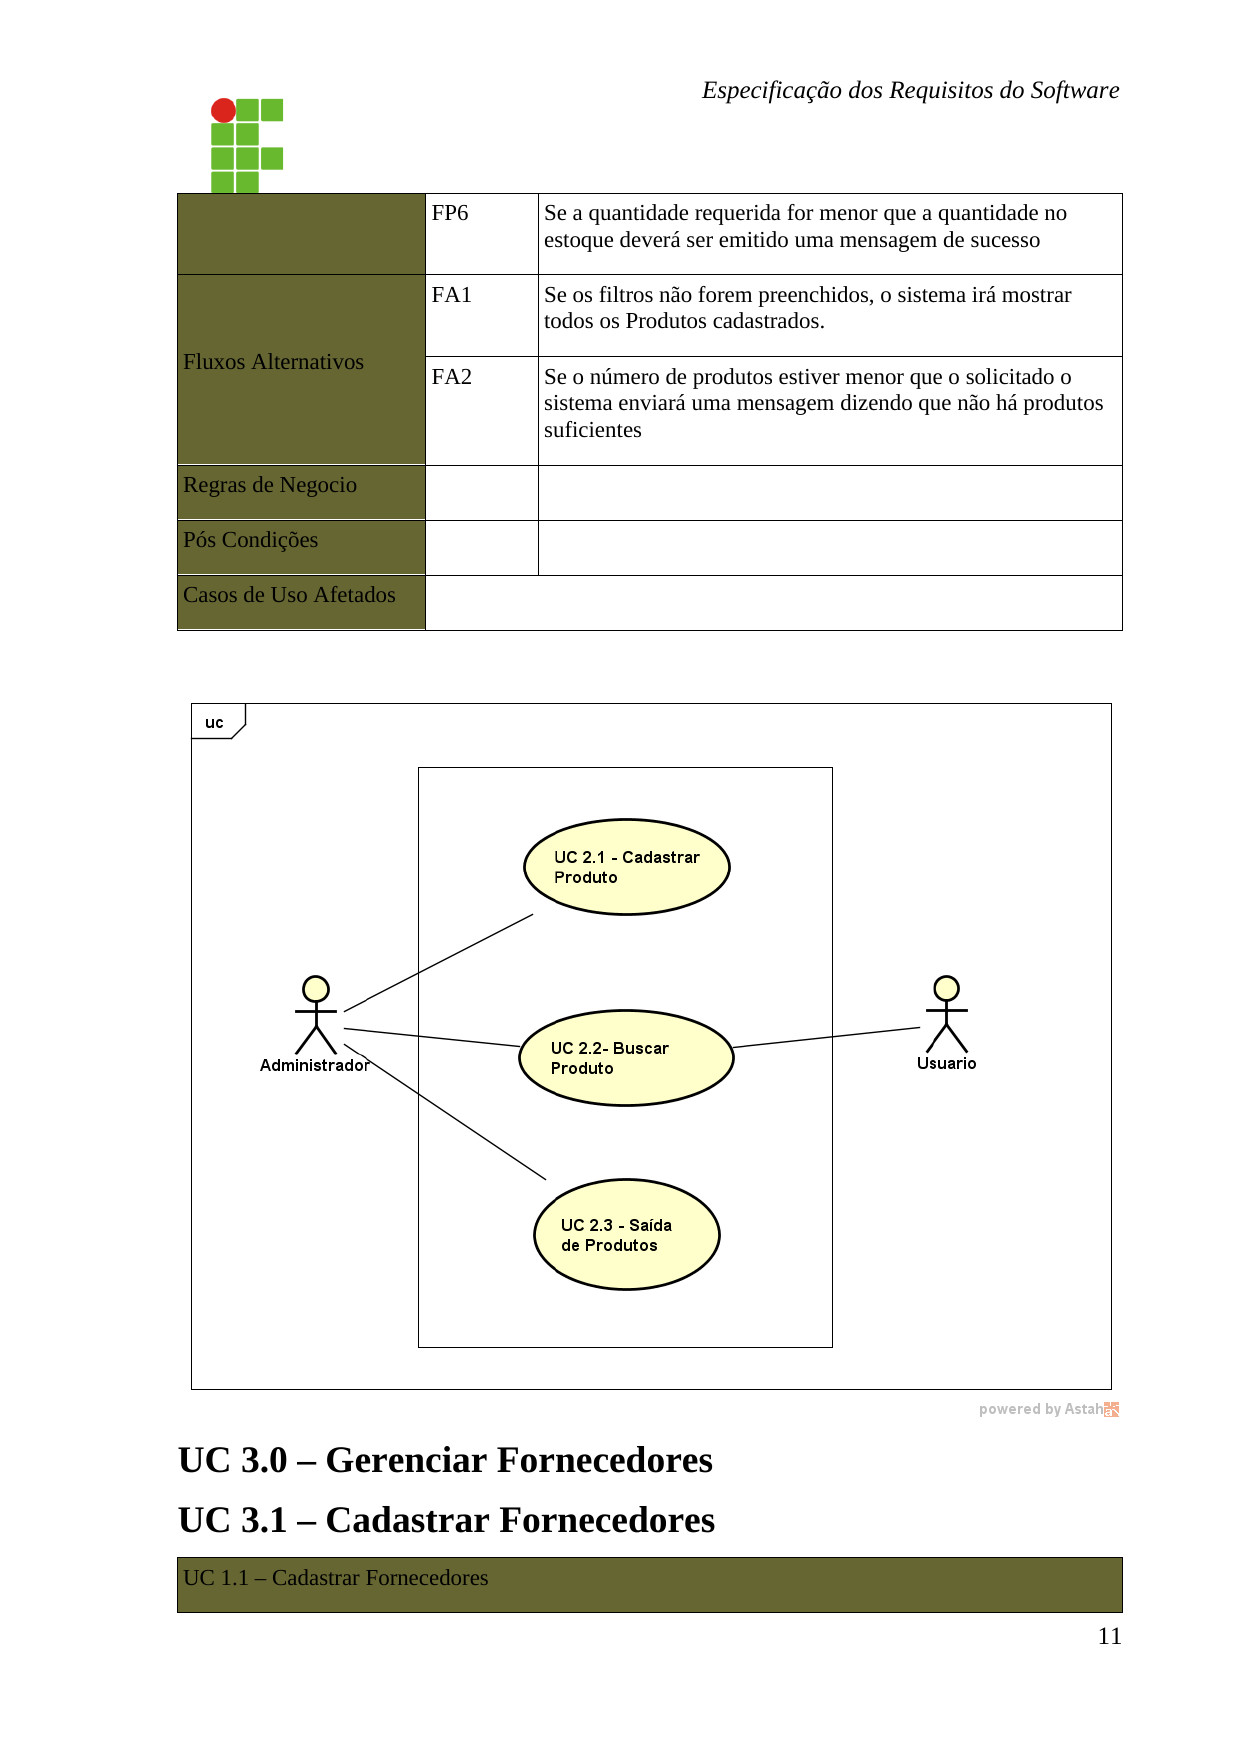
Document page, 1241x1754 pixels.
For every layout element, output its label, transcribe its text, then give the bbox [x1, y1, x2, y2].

table_cell [539, 521, 1122, 574]
table_cell [426, 521, 538, 574]
table_cell Pós Condições [178, 521, 425, 574]
table_cell FA1 [426, 275, 538, 356]
table_cell [178, 194, 425, 274]
text UC 3.0 – Gerenciar Fornecedores [177, 1438, 1122, 1481]
table_cell Regras de Negocio [178, 466, 425, 519]
table_cell [426, 576, 1122, 629]
table_cell FA2 [426, 357, 538, 464]
table_cell Se o número de produtos estiver menor que o solicitado o sistema enviará uma mensagem dizendo que não há produtos suficientes [539, 357, 1122, 464]
table_cell Se os filtros não forem preenchidos, o sistema irá mostrar todos os Produtos cadastrados. [539, 275, 1122, 356]
table_header UC 1.1 – Cadastrar Fornecedores [178, 1558, 1122, 1612]
table_cell FP6 [426, 194, 538, 274]
table_cell [539, 466, 1122, 519]
table_cell Se a quantidade requerida for menor que a quantidade no estoque deverá ser emitido uma mensagem de sucesso [539, 194, 1122, 274]
text UC 3.1 – Cadastrar Fornecedores [177, 1497, 1122, 1541]
table_cell Fluxos Alternativos [178, 275, 425, 464]
table_cell Casos de Uso Afetados [178, 576, 425, 629]
table_cell [426, 466, 538, 519]
